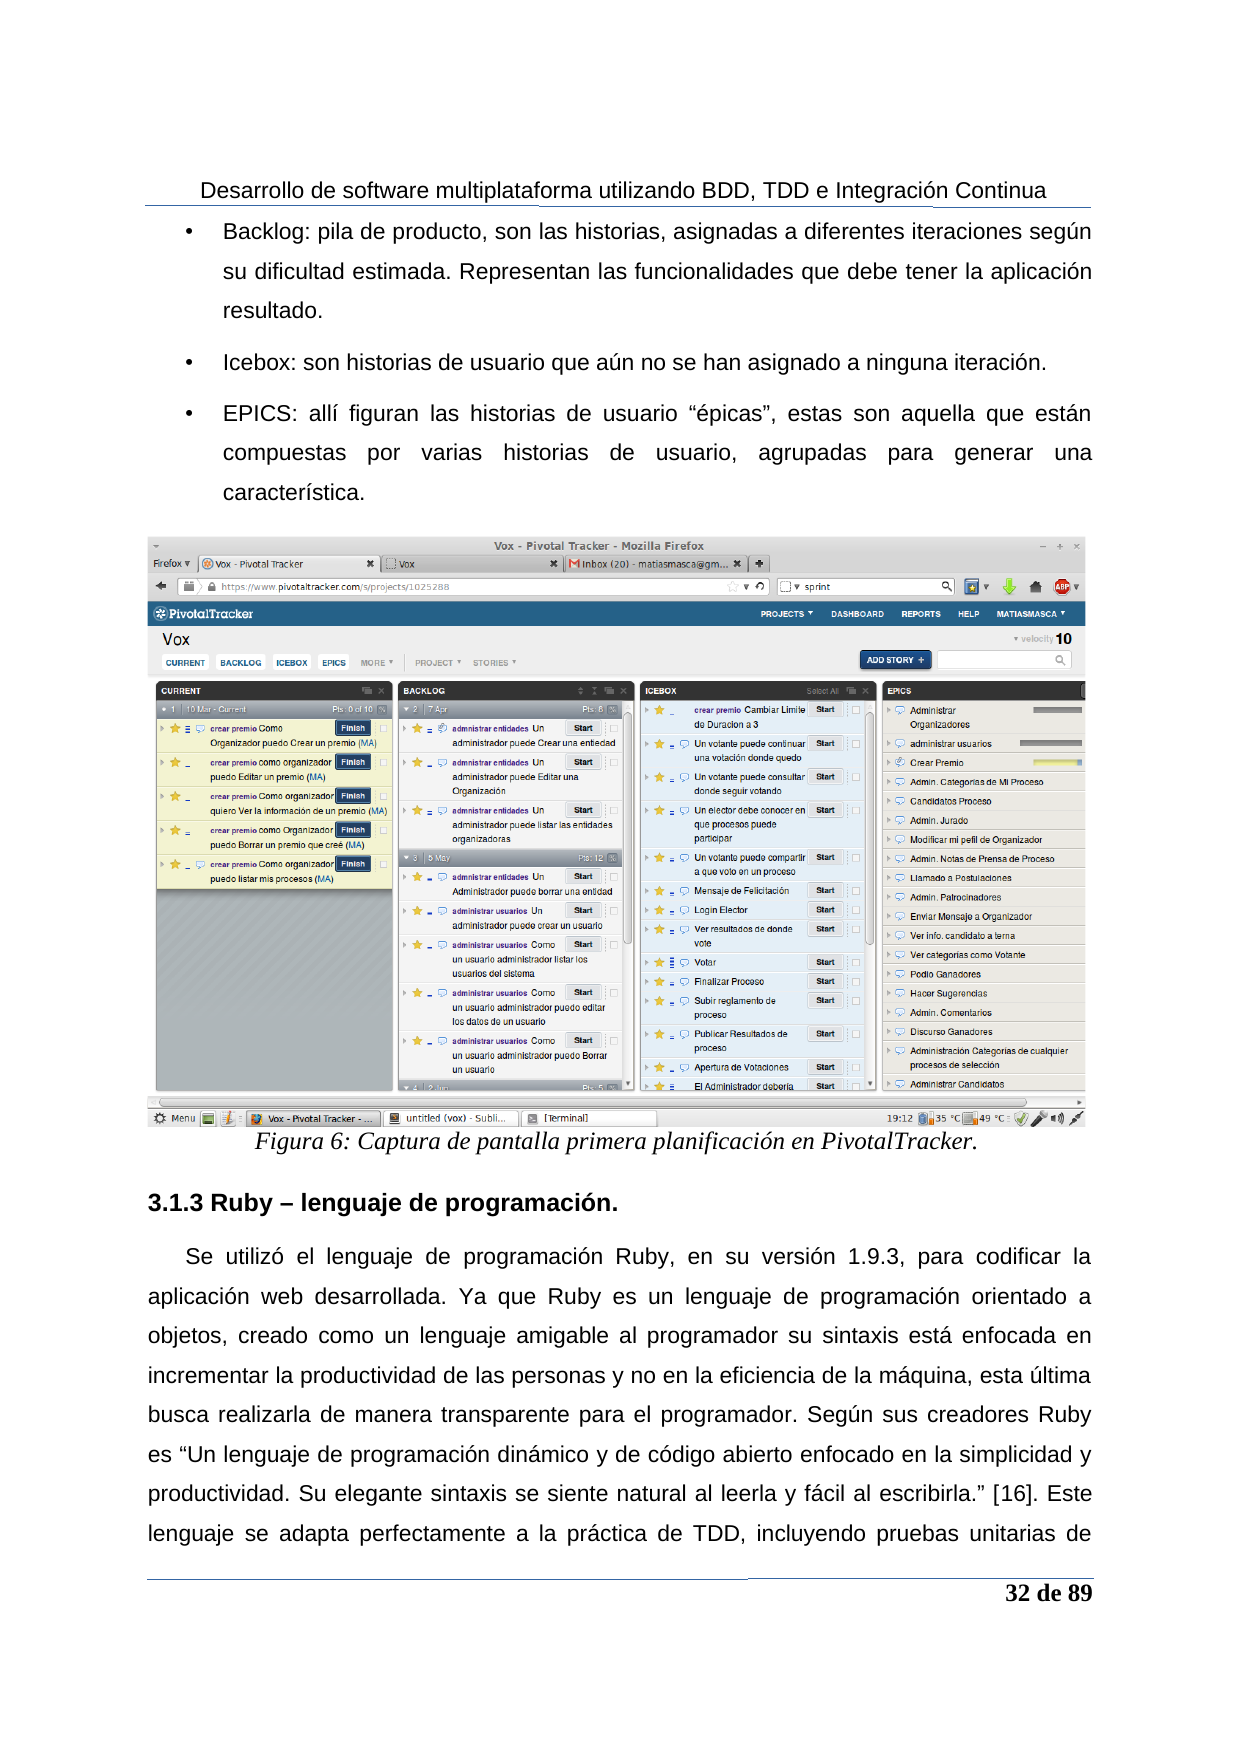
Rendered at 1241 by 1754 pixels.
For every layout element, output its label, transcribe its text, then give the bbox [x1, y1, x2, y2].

list Figura 6: Captura de pantalla primera planificación en PivotalTracker. [148, 1127, 1085, 1155]
subtitle [148, 524, 1085, 536]
list Icebox: son historias de usuario que aún no se han asignado a ninguna iteración. [185, 348, 1093, 375]
picture [147, 536, 1086, 1127]
list EPICS: allí figuran las historias de usuario “épicas”, estas son aquella que están compuestas por varias historias de usuario, agrupadas para generar una característica. [185, 400, 1093, 505]
text Se utilizó el lenguaje de programación Ruby, en su versión 1.9.3, para codificar la aplicación web desarrollada. Ya que Ruby es un lenguaje de programación orientado a objetos, creado como un lenguaje amigable al programador su sintaxis está enfocada en incrementar la productividad de las personas y no en la eficiencia de la máquina, esta última busca realizarla de manera transparente para el programador. Según sus creadores Ruby es “Un lenguaje de programación dinámico y de código abierto enfocado en la simplicidad y productividad. Su elegante sintaxis se siente natural al leerla y fácil al escribirla.” [16]. Este lenguaje se adapta perfectamente a la práctica de TDD, incluyendo pruebas unitarias de [148, 1243, 1093, 1546]
subtitle 3.1.3 Ruby – lenguaje de programación. [148, 1127, 1093, 1216]
list Backlog: pila de producto, son las historias, asignadas a diferentes iteraciones según su dificultad estimada. Representan las funcionalidades que debe tener la aplicación resultado. [185, 218, 1093, 324]
